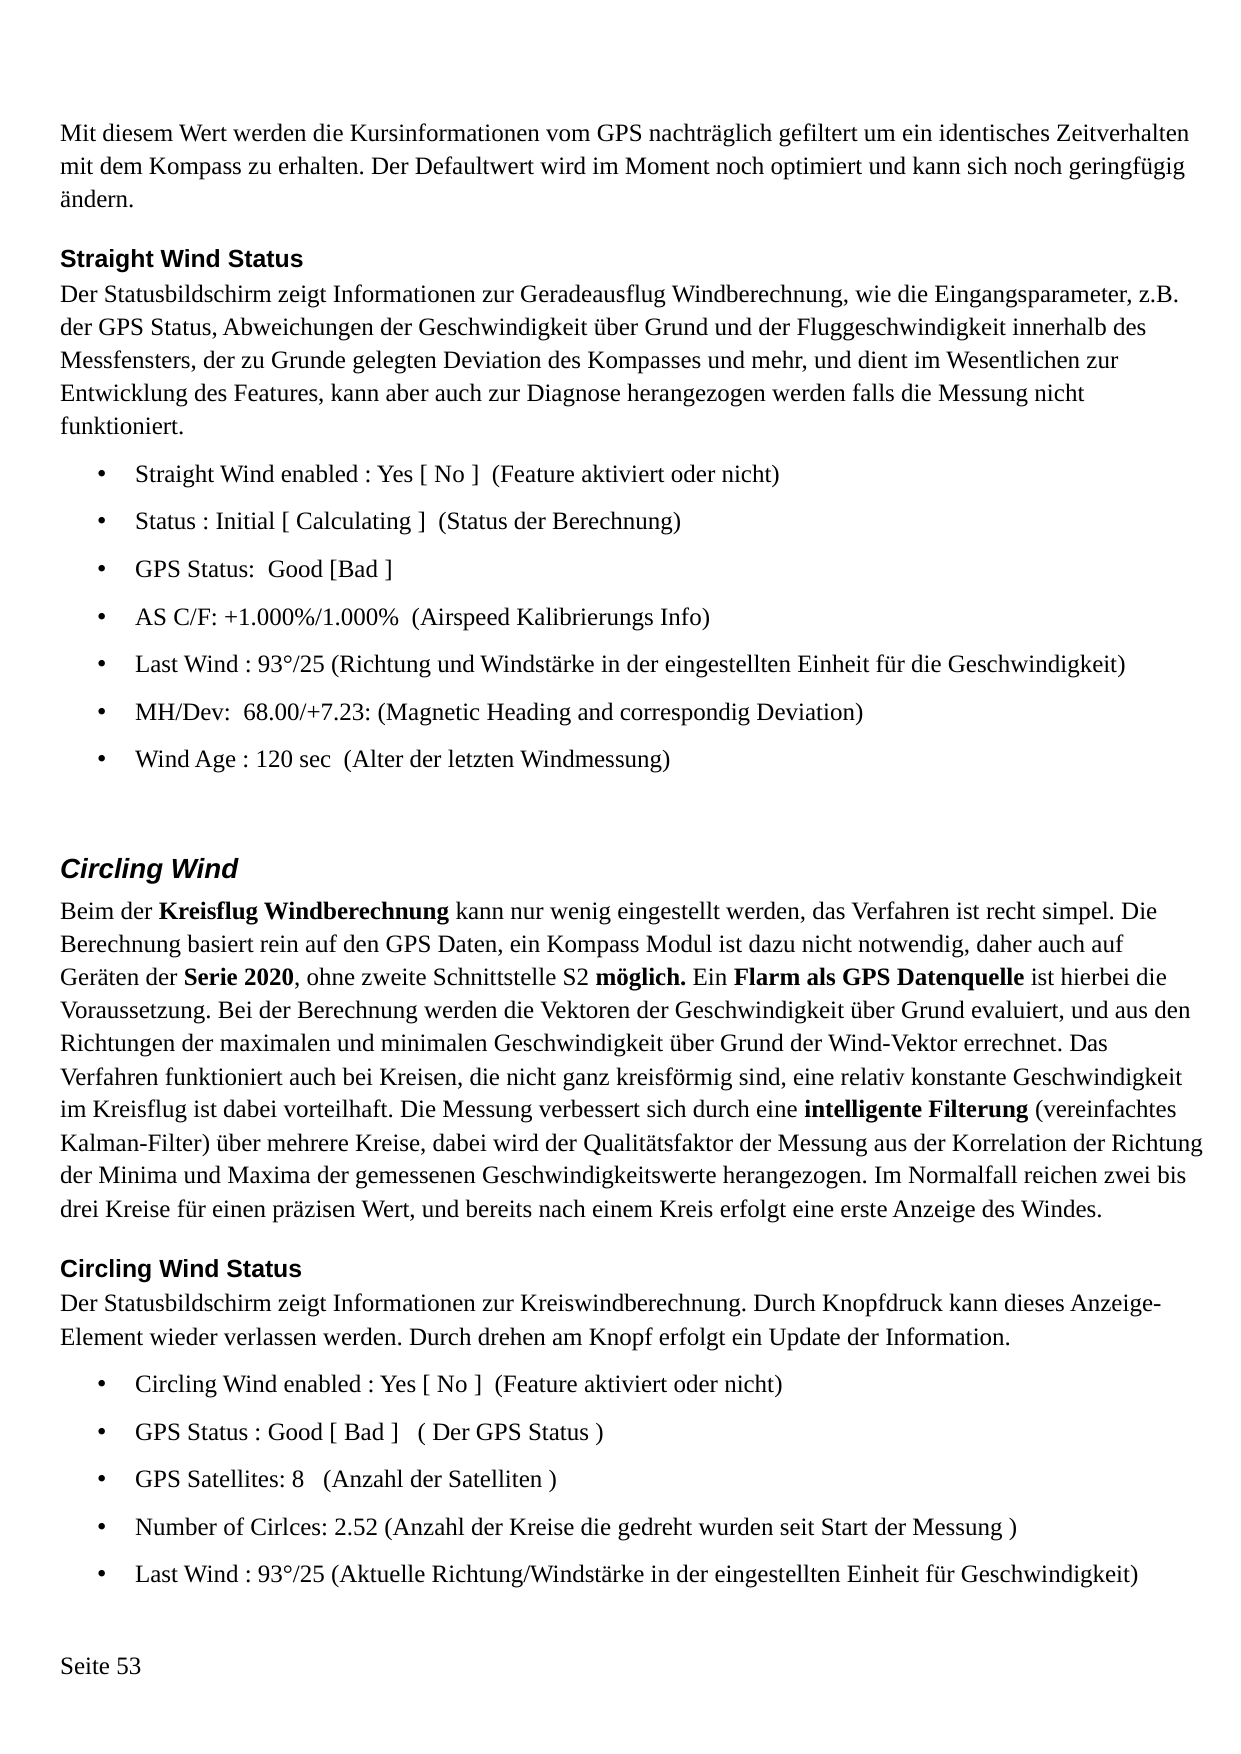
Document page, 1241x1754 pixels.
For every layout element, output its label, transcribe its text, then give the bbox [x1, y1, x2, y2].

list Status : Initial [ Calculating ] (Status der Berechnung) [97, 506, 1207, 535]
text Der Statusbildschirm zeigt Informationen zur Geradeausflug Windberechnung, wie die Eingangsparameter, z.B. der GPS Status, Abweichungen der Geschwindigkeit über Grund und der Fluggeschwindigkeit innerhalb des Messfensters, der zu Grunde gelegten Deviation des Kompasses und mehr, und dient im Wesentlichen zur Entwicklung des Features, kann aber auch zur Diagnose herangezogen werden falls die Messung nicht funktioniert. [60, 279, 1207, 440]
list Wind Age : 120 sec (Alter der letzten Windmessung) [97, 744, 1207, 773]
subtitle Circling Wind [60, 852, 1207, 884]
list GPS Status : Good [ Bad ] ( Der GPS Status ) [97, 1417, 1207, 1446]
text Beim der Kreisflug Windberechnung kann nur wenig eingestellt werden, das Verfahren ist recht simpel. Die Berechnung basiert rein auf den GPS Daten, ein Kompass Modul ist dazu nicht notwendig, daher auch auf Geräten der Serie 2020, ohne zweite Schnittstelle S2 möglich. Ein Flarm als GPS Datenquelle ist hierbei die Voraussetzung. Bei der Berechnung werden die Vektoren der Geschwindigkeit über Grund evaluiert, und aus den Richtungen der maximalen und minimalen Geschwindigkeit über Grund der Wind-Vektor errechnet. Das Verfahren funktioniert auch bei Kreisen, die nicht ganz kreisförmig sind, eine relativ konstante Geschwindigkeit im Kreisflug ist dabei vorteilhaft. Die Messung verbessert sich durch eine intelligente Filterung (vereinfachtes Kalman-Filter) über mehrere Kreise, dabei wird der Qualitätsfaktor der Messung aus der Korrelation der Richtung der Minima und Maxima der gemessenen Geschwindigkeitswerte herangezogen. Im Normalfall reichen zwei bis drei Kreise für einen präzisen Wert, und bereits nach einem Kreis erfolgt eine erste Anzeige des Windes. [60, 896, 1207, 1222]
list GPS Status: Good [Bad ] [97, 554, 1207, 583]
text Mit diesem Wert werden die Kursinformationen vom GPS nachträglich gefiltert um ein identisches Zeitverhalten mit dem Kompass zu erhalten. Der Defaultwert wird im Moment noch optimiert und kann sich noch geringfügig ändern. [60, 118, 1207, 213]
list GPS Satellites: 8 (Anzahl der Satelliten ) [97, 1464, 1207, 1493]
text Der Statusbildschirm zeigt Informationen zur Kreiswindberechnung. Durch Knopfdruck kann dieses Anzeige-Element wieder verlassen werden. Durch drehen am Knopf erfolgt ein Update der Information. [60, 1288, 1207, 1350]
list AS C/F: +1.000%/1.000% (Airspeed Kalibrierungs Info) [97, 602, 1207, 630]
list Last Wind : 93°/25 (Richtung und Windstärke in der eingestellten Einheit für die Geschwindigkeit) [97, 649, 1207, 678]
list Last Wind : 93°/25 (Aktuelle Richtung/Windstärke in der eingestellten Einheit für Geschwindigkeit) [97, 1559, 1207, 1588]
list Number of Cirlces: 2.52 (Anzahl der Kreise die gedreht wurden seit Start der Messung ) [97, 1512, 1207, 1541]
list Straight Wind enabled : Yes [ No ] (Feature aktiviert oder nicht) [97, 459, 1207, 487]
list Circling Wind enabled : Yes [ No ] (Feature aktiviert oder nicht) [97, 1369, 1207, 1398]
subtitle Straight Wind Status [60, 244, 1207, 273]
list MH/Dev: 68.00/+7.23: (Magnetic Heading and correspondig Deviation) [97, 697, 1207, 726]
subtitle Circling Wind Status [60, 1254, 1207, 1282]
